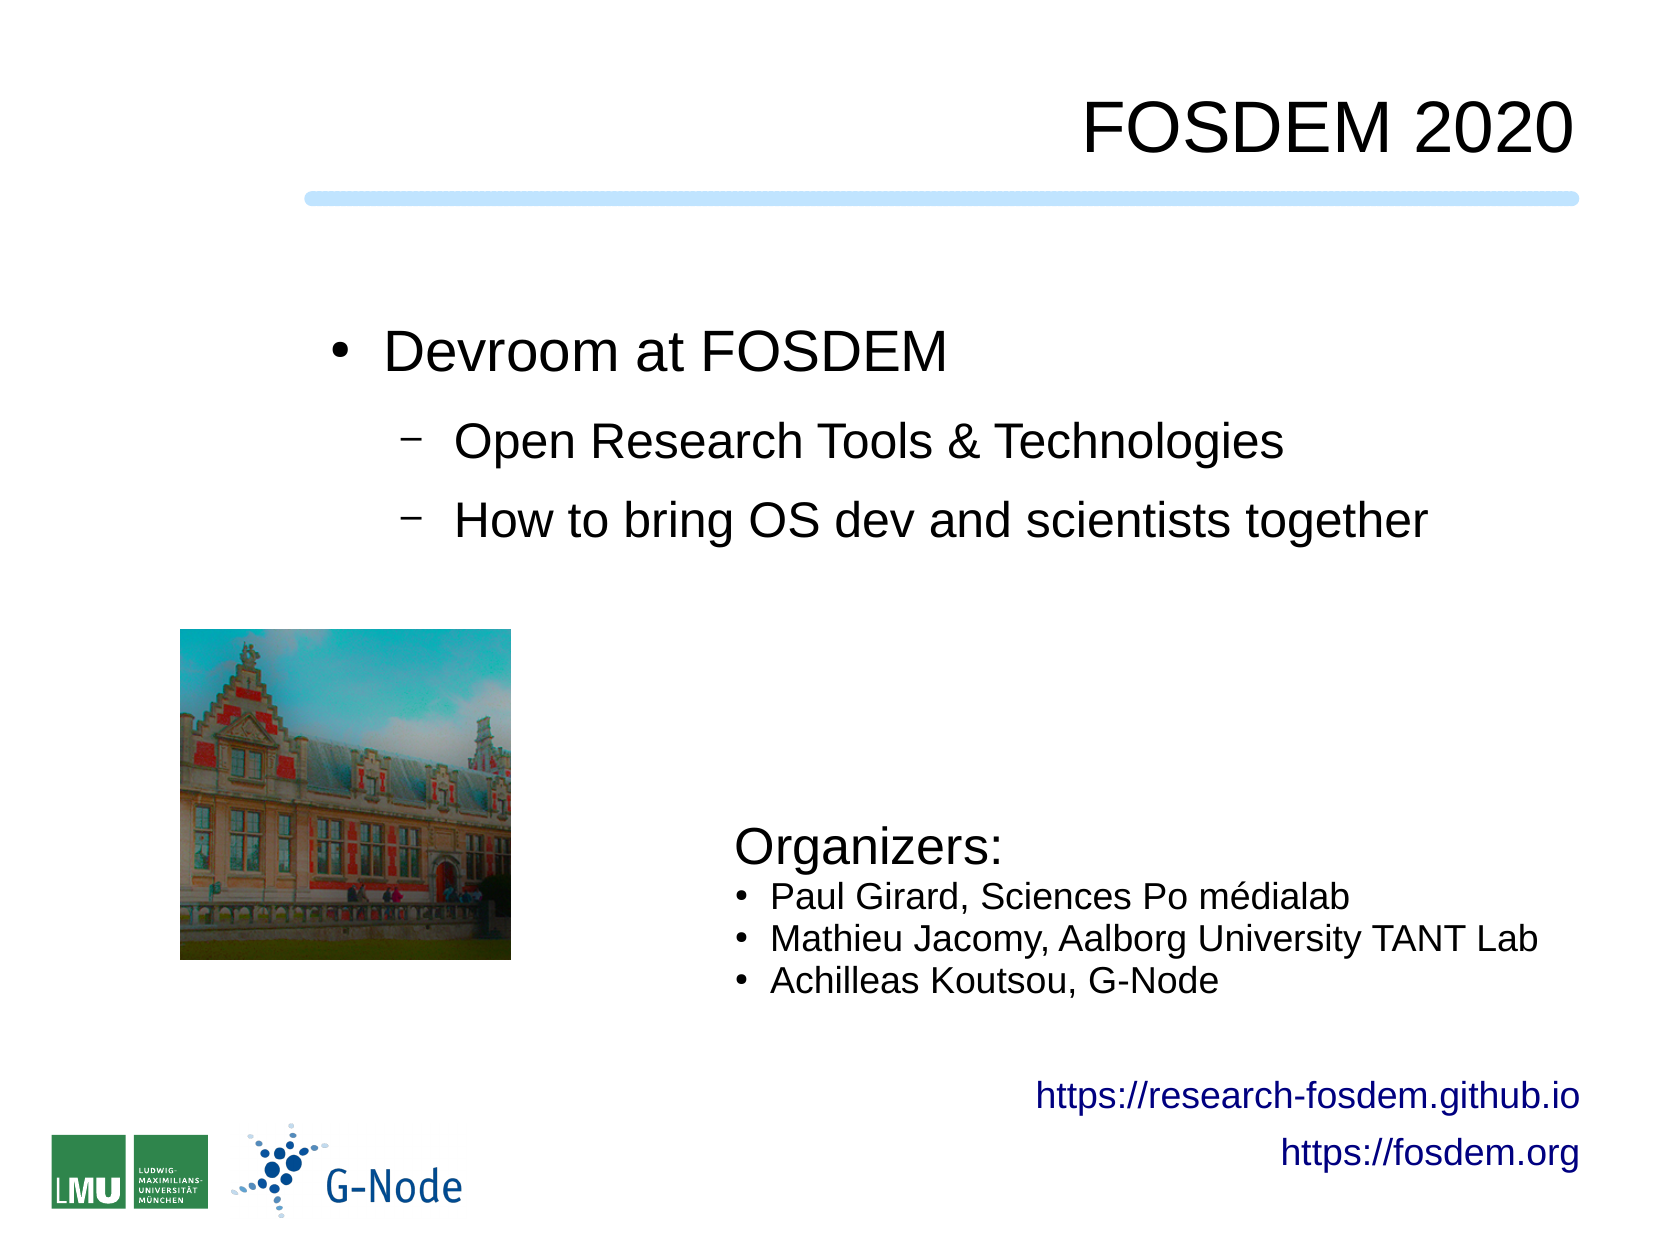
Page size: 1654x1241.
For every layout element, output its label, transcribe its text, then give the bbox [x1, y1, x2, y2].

picture [180, 629, 511, 961]
text_box https://research-fosdem.github.io [1020, 1067, 1607, 1125]
text_box FOSDEM 2020 [87, 30, 1576, 226]
picture [230, 1123, 467, 1219]
text_box Organizers: Paul Girard, Sciences Po médialab Mathieu Jacomy, Aalborg University TANT Lab Achilleas Koutsou, G-Node [720, 810, 1580, 1036]
text_box https://fosdem.org [1265, 1125, 1596, 1181]
list Devroom at FOSDEM Open Research Tools & Technologies How to bring OS dev and scientists together [312, 318, 1561, 646]
